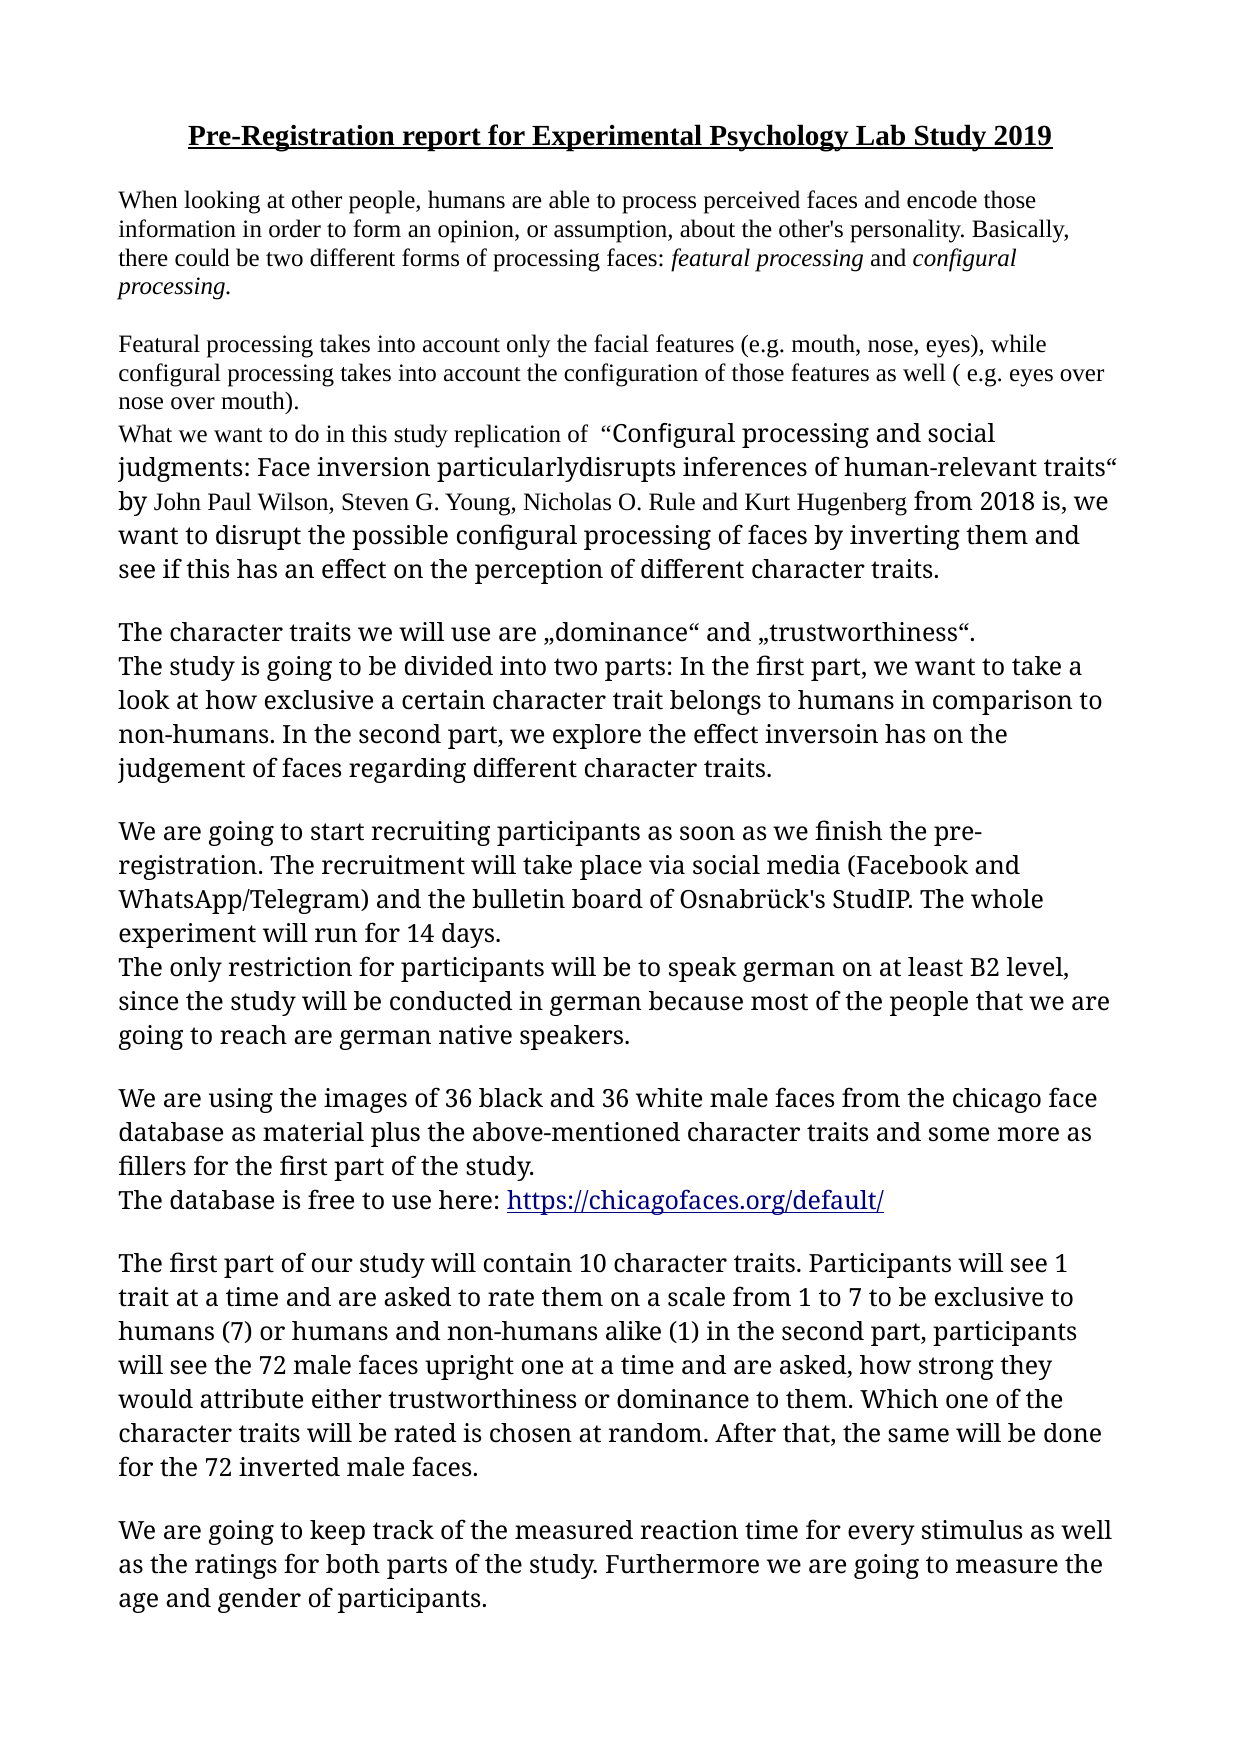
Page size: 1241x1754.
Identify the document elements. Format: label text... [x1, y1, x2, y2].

text Pre-Registration report for Experimental Psychology Lab Study 2019 [118, 118, 1122, 152]
text We are using the images of 36 black and 36 white male faces from the chicago face database as material plus the above-mentioned character traits and some more as fillers for the first part of the study. [118, 1081, 1122, 1183]
text The database is free to use here: https://chicagofaces.org/default/ [118, 1183, 1122, 1217]
text The character traits we will use are „dominance“ and „trustworthiness“. [118, 614, 1122, 648]
text We are going to start recruiting participants as soon as we finish the pre-registration. The recruitment will take place via social media (Facebook and WhatsApp/Telegram) and the bulletin board of Osnabrück's StudIP. The whole experiment will run for 14 days. [118, 813, 1122, 949]
text When looking at other people, humans are able to process perceived faces and encode those information in order to form an opinion, or assumption, about the other's personality. Basically, there could be two different forms of processing faces: featural processing and configural processing. [118, 185, 1122, 300]
text We are going to keep track of the measured reaction time for every stimulus as well as the ratings for both parts of the study. Furthermore we are going to measure the age and gender of participants. [118, 1513, 1122, 1615]
text The only restriction for participants will be to speak german on at least B2 level, since the study will be conducted in german because most of the people that we are going to reach are german native speakers. [118, 949, 1122, 1052]
text The study is going to be divided into two parts: In the first part, we want to take a look at how exclusive a certain character trait belongs to humans in comparison to non-humans. In the second part, we explore the effect inversoin has on the judgement of faces regarding different character traits. [118, 648, 1122, 784]
text What we want to do in this study replication of “Configural processing and social judgments: Face inversion particularlydisrupts inferences of human-relevant traits“ by John Paul Wilson, Steven G. Young, Nicholas O. Rule and Kurt Hugenberg from 2018 is, we want to disrupt the possible configural processing of faces by inverting them and see if this has an effect on the perception of different character traits. [118, 415, 1122, 586]
text The first part of our study will contain 10 character traits. Participants will see 1 trait at a time and are asked to rate them on a scale from 1 to 7 to be exclusive to humans (7) or humans and non-humans alike (1) in the second part, participants will see the 72 male faces upright one at a time and are asked, how strong they would attribute either trustworthiness or dominance to them. Which one of the character traits will be rated is chosen at random. After that, the same will be done for the 72 inverted male faces. [118, 1246, 1122, 1484]
text Featural processing takes into account only the facial features (e.g. mouth, nose, eyes), while configural processing takes into account the configuration of those features as well ( e.g. eyes over nose over mouth). [118, 329, 1122, 415]
